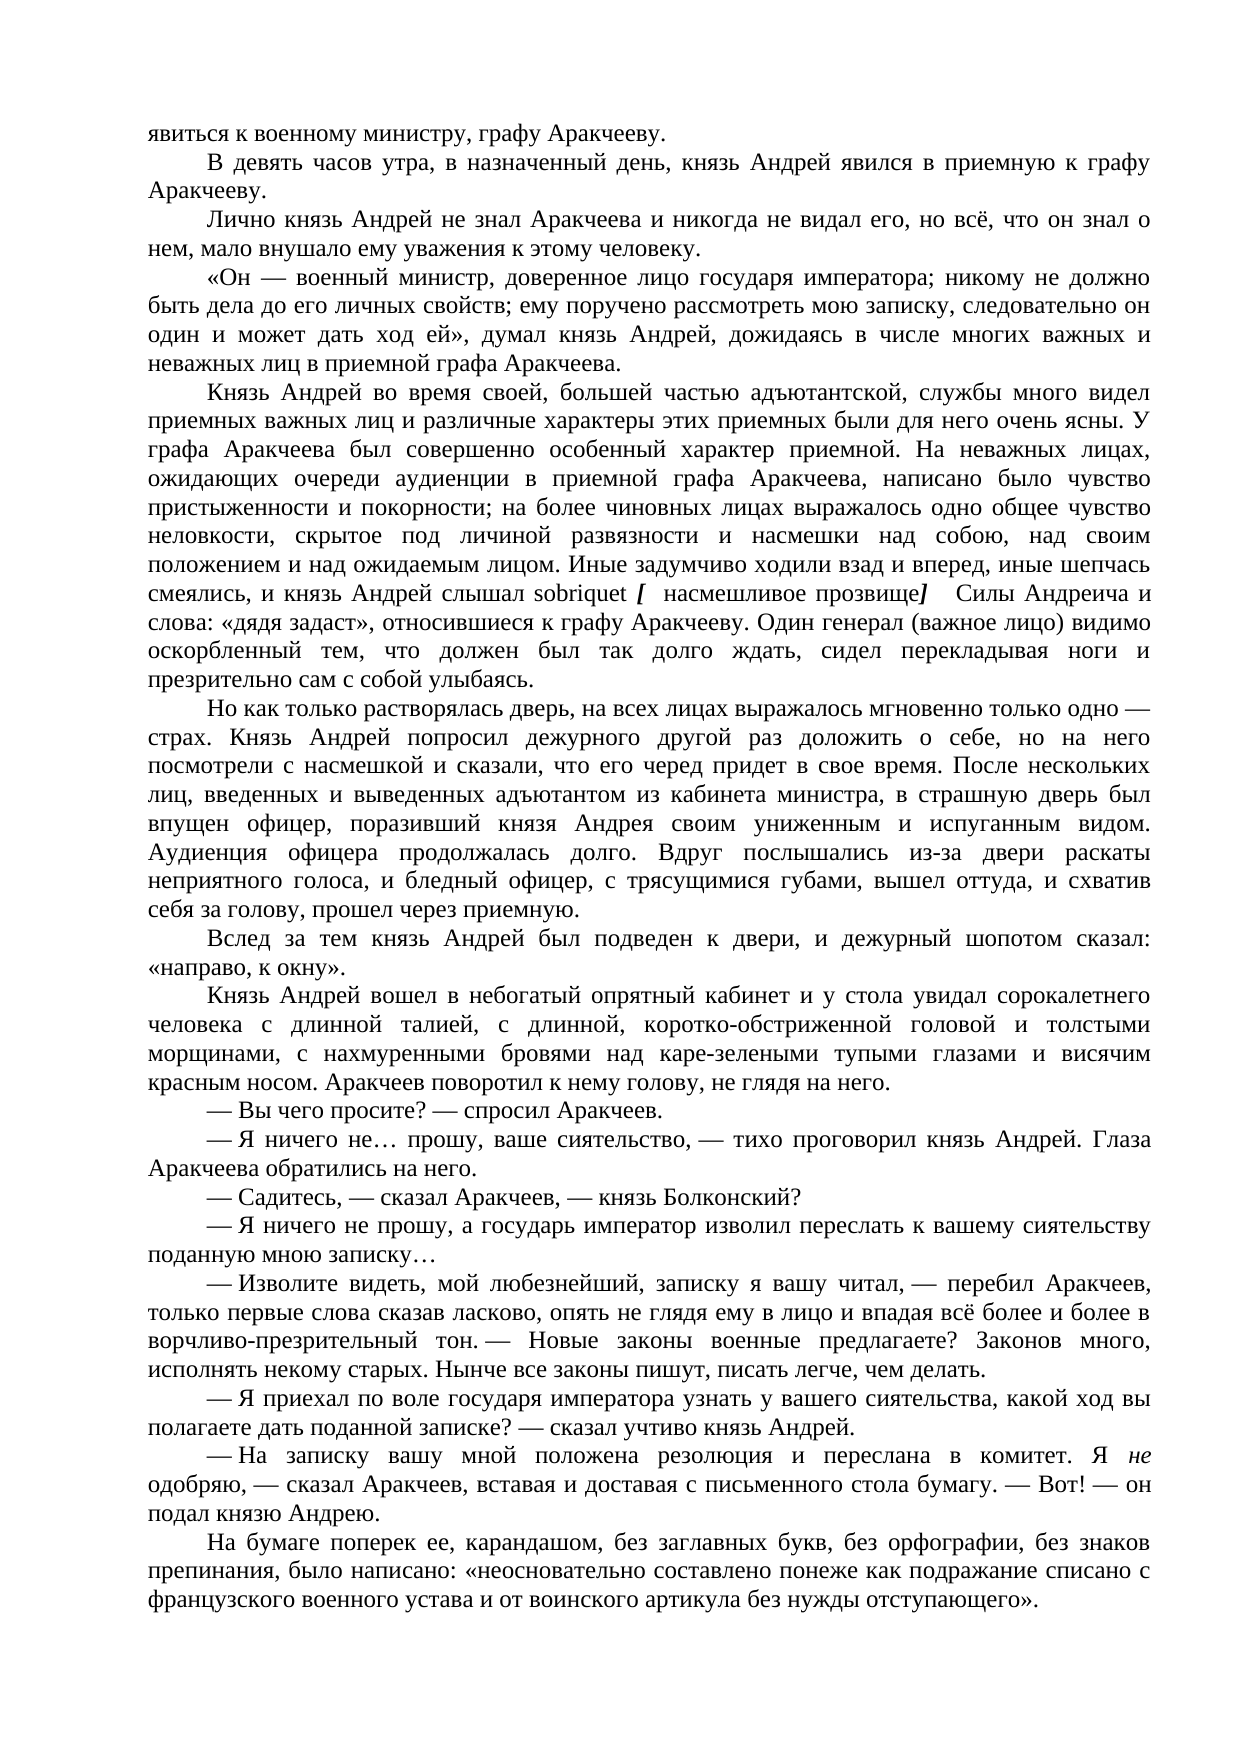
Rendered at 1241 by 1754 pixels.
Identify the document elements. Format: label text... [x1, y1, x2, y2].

text Лично князь Андрей не знал Аракчеева и никогда не видал его, но всё, что он знал о нем, мало внушало ему уважения к этому человеку. [148, 204, 1152, 262]
text — Я ничего не… прошу, ваше сиятельство, — тихо проговорил князь Андрей. Глаза Аракчеева обратились на него. [148, 1124, 1152, 1182]
text — На записку вашу мной положена резолюция и переслана в комитет. Я не одобряю, — сказал Аракчеев, вставая и доставая с письменного стола бумагу. — Вот! — он подал князю Андрею. [148, 1441, 1152, 1527]
text Князь Андрей вошел в небогатый опрятный кабинет и у стола увидал cорокалетнего человека с длинной талией, с длинной, коротко-обстриженной головой и толстыми морщинами, с нахмуренными бровями над каре-зелеными тупыми глазами и висячим красным носом. Аракчеев поворотил к нему голову, не глядя на него. [148, 981, 1152, 1096]
text «Он — военный министр, доверенное лицо государя императора; никому не должно быть дела до его личных свойств; ему поручено рассмотреть мою записку, следовательно он один и может дать ход ей», думал князь Андрей, дожидаясь в числе многих важных и неважных лиц в приемной графа Аракчеева. [148, 262, 1152, 377]
text — Я ничего не прошу, а государь император изволил переслать к вашему сиятельству поданную мною записку… [148, 1211, 1152, 1268]
text — Изволите видеть, мой любезнейший, записку я вашу читал, — перебил Аракчеев, только первые слова сказав ласково, опять не глядя ему в лицо и впадая всё более и более в ворчливо-презрительный тон. — Новые законы военные предлагаете? Законов много, исполнять некому старых. Нынче все законы пишут, писать легче, чем делать. [148, 1268, 1152, 1383]
text Князь Андрей во время своей, большей частью адъютантской, службы много видел приемных важных лиц и различные характеры этих приемных были для него очень ясны. У графа Аракчеева был совершенно особенный характер приемной. На неважных лицах, ожидающих очереди аудиенции в приемной графа Аракчеева, написано было чувство пристыженности и покорности; на более чиновных лицах выражалось одно общее чувство неловкости, скрытое под личиной развязности и насмешки над собою, над своим положением и над ожидаемым лицом. Иные задумчиво ходили взад и вперед, иные шепчась смеялись, и князь Андрей слышал sobriquet [ насмешливое прозвище] Силы Андреича и слова: «дядя задаст», относившиеся к графу Аракчееву. Один генерал (важное лицо) видимо оскорбленный тем, что должен был так долго ждать, сидел перекладывая ноги и презрительно сам с собой улыбаясь. [148, 377, 1152, 693]
text В девять часов утра, в назначенный день, князь Андрей явился в приемную к графу Аракчееву. [148, 147, 1152, 204]
text Но как только растворялась дверь, на всех лицах выражалось мгновенно только одно — страх. Князь Андрей попросил дежурного другой раз доложить о себе, но на него посмотрели с насмешкой и сказали, что его черед придет в свое время. После нескольких лиц, введенных и выведенных адъютантом из кабинета министра, в страшную дверь был впущен офицер, поразивший князя Андрея своим униженным и испуганным видом. Аудиенция офицера продолжалась долго. Вдруг послышались из-за двери раскаты неприятного голоса, и бледный офицер, с трясущимися губами, вышел оттуда, и схватив себя за голову, прошел через приемную. [148, 693, 1152, 923]
text Вслед за тем князь Андрей был подведен к двери, и дежурный шопотом сказал: «направо, к окну». [148, 923, 1152, 981]
text — Садитесь, — сказал Аракчеев, — князь Болконский? [148, 1182, 1152, 1211]
text — Я приехал по воле государя императора узнать у вашего сиятельства, какой ход вы полагаете дать поданной записке? — сказал учтиво князь Андрей. [148, 1383, 1152, 1441]
text На бумаге поперек ее, карандашом, без заглавных букв, без орфографии, без знаков препинания, было написано: «неосновательно составлено понеже как подражание списано с французского военного устава и от воинского артикула без нужды отступающего». [148, 1527, 1152, 1613]
text явиться к военному министру, графу Аракчееву. [148, 118, 1152, 147]
text — Вы чего просите? — спросил Аракчеев. [148, 1096, 1152, 1124]
